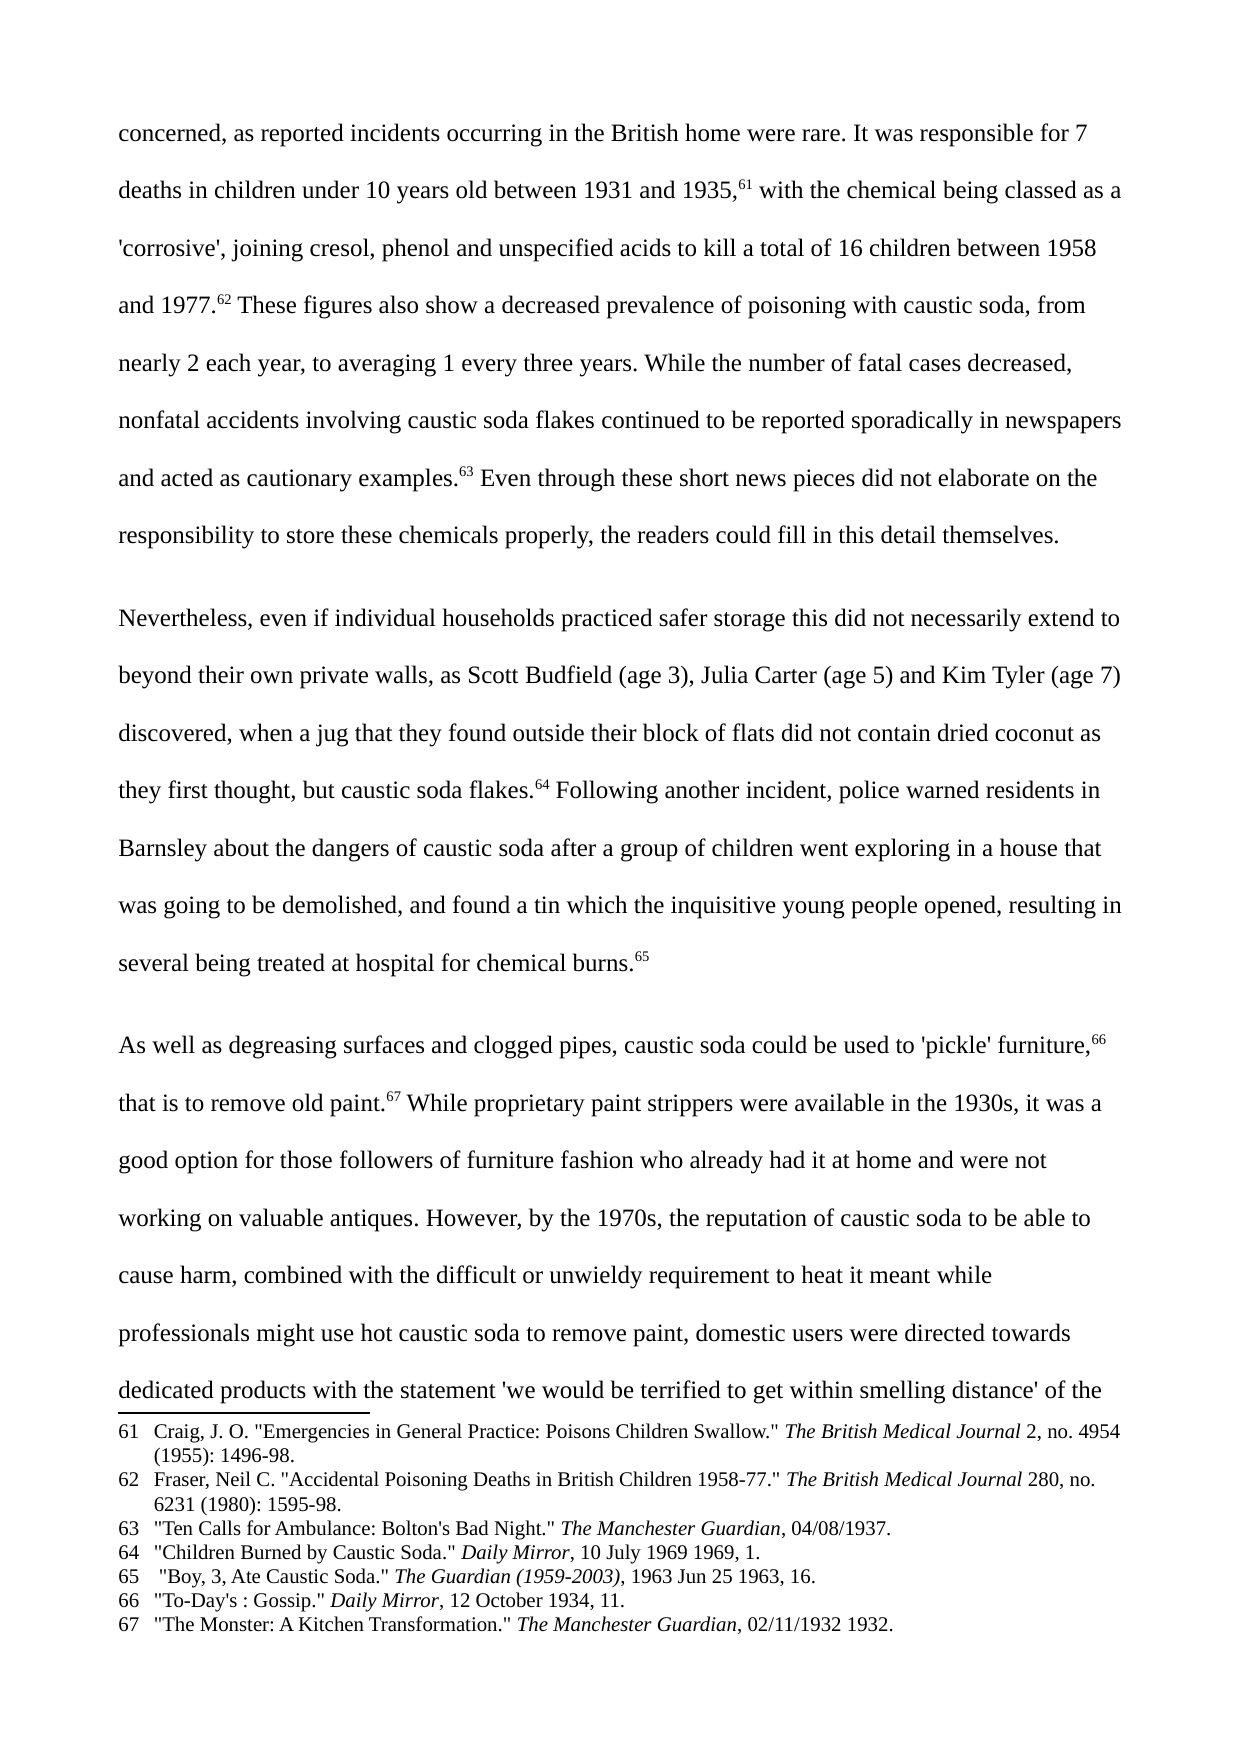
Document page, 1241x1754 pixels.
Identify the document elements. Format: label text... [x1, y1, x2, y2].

text Craig, J. O. "Emergencies in General Practice: Poisons Children Swallow." The British Medical Journal 2, no. 4954 (1955): 1496-98. [118, 1419, 1122, 1467]
text Fraser, Neil C. "Accidental Poisoning Deaths in British Children 1958-77." The British Medical Journal 280, no. 6231 (1980): 1595-98. [118, 1467, 1122, 1516]
text "Ten Calls for Ambulance: Bolton's Bad Night." The Manchester Guardian, 04/08/1937. [118, 1516, 1122, 1539]
text Nevertheless, even if individual households practiced safer storage this did not necessarily extend to beyond their own private walls, as Scott Budfield (age 3), Julia Carter (age 5) and Kim Tyler (age 7) discovered, when a jug that they found outside their block of flats did not contain dried coconut as they first thought, but caustic soda flakes. Following another incident, police warned residents in Barnsley about the dangers of caustic soda after a group of children went exploring in a house that was going to be demolished, and found a tin which the inquisitive young people opened, resulting in several being treated at hospital for chemical burns. [118, 603, 1122, 977]
text "The Monster: A Kitchen Transformation." The Manchester Guardian, 02/11/1932 1932. [118, 1612, 1122, 1636]
text concerned, as reported incidents occurring in the British home were rare. It was responsible for 7 deaths in children under 10 years old between 1931 and 1935, with the chemical being classed as a 'corrosive', joining cresol, phenol and unspecified acids to kill a total of 16 children between 1958 and 1977. These figures also show a decreased prevalence of poisoning with caustic soda, from nearly 2 each year, to averaging 1 every three years. While the number of fatal cases decreased, nonfatal accidents involving caustic soda flakes continued to be reported sporadically in newspapers and acted as cautionary examples. Even through these short news pieces did not elaborate on the responsibility to store these chemicals properly, the readers could fill in this detail themselves. [118, 118, 1122, 549]
text "To-Day's : Gossip." Daily Mirror, 12 October 1934, 11. [118, 1588, 1122, 1612]
text "Children Burned by Caustic Soda." Daily Mirror, 10 July 1969 1969, 1. [118, 1539, 1122, 1564]
text As well as degreasing surfaces and clogged pipes, caustic soda could be used to 'pickle' furniture, that is to remove old paint. While proprietary paint strippers were available in the 1930s, it was a good option for those followers of furniture fashion who already had it at home and were not working on valuable antiques. However, by the 1970s, the reputation of caustic soda to be able to cause harm, combined with the difficult or unwieldy requirement to heat it meant while professionals might use hot caustic soda to remove paint, domestic users were directed towards dedicated products with the statement 'we would be terrified to get within smelling distance' of the [118, 1031, 1122, 1404]
text "Boy, 3, Ate Caustic Soda." The Guardian (1959-2003), 1963 Jun 25 1963, 16. [118, 1564, 1122, 1588]
